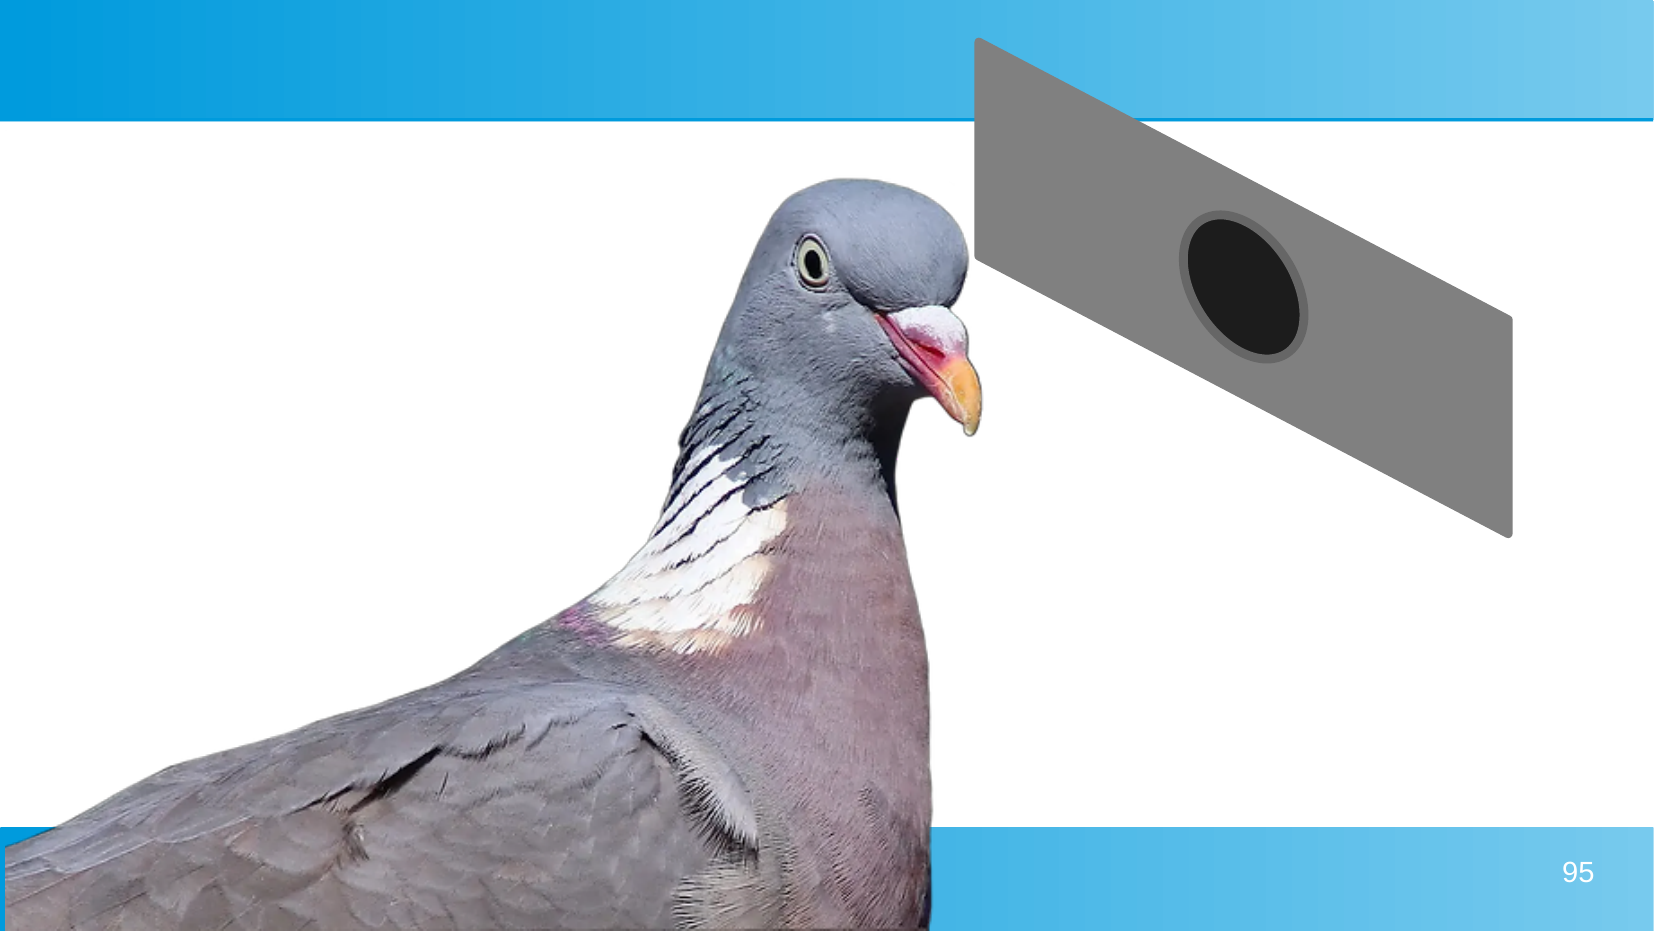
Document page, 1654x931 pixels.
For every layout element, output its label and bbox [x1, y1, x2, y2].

picture [5, 130, 1007, 931]
text_box [978, 42, 1509, 534]
